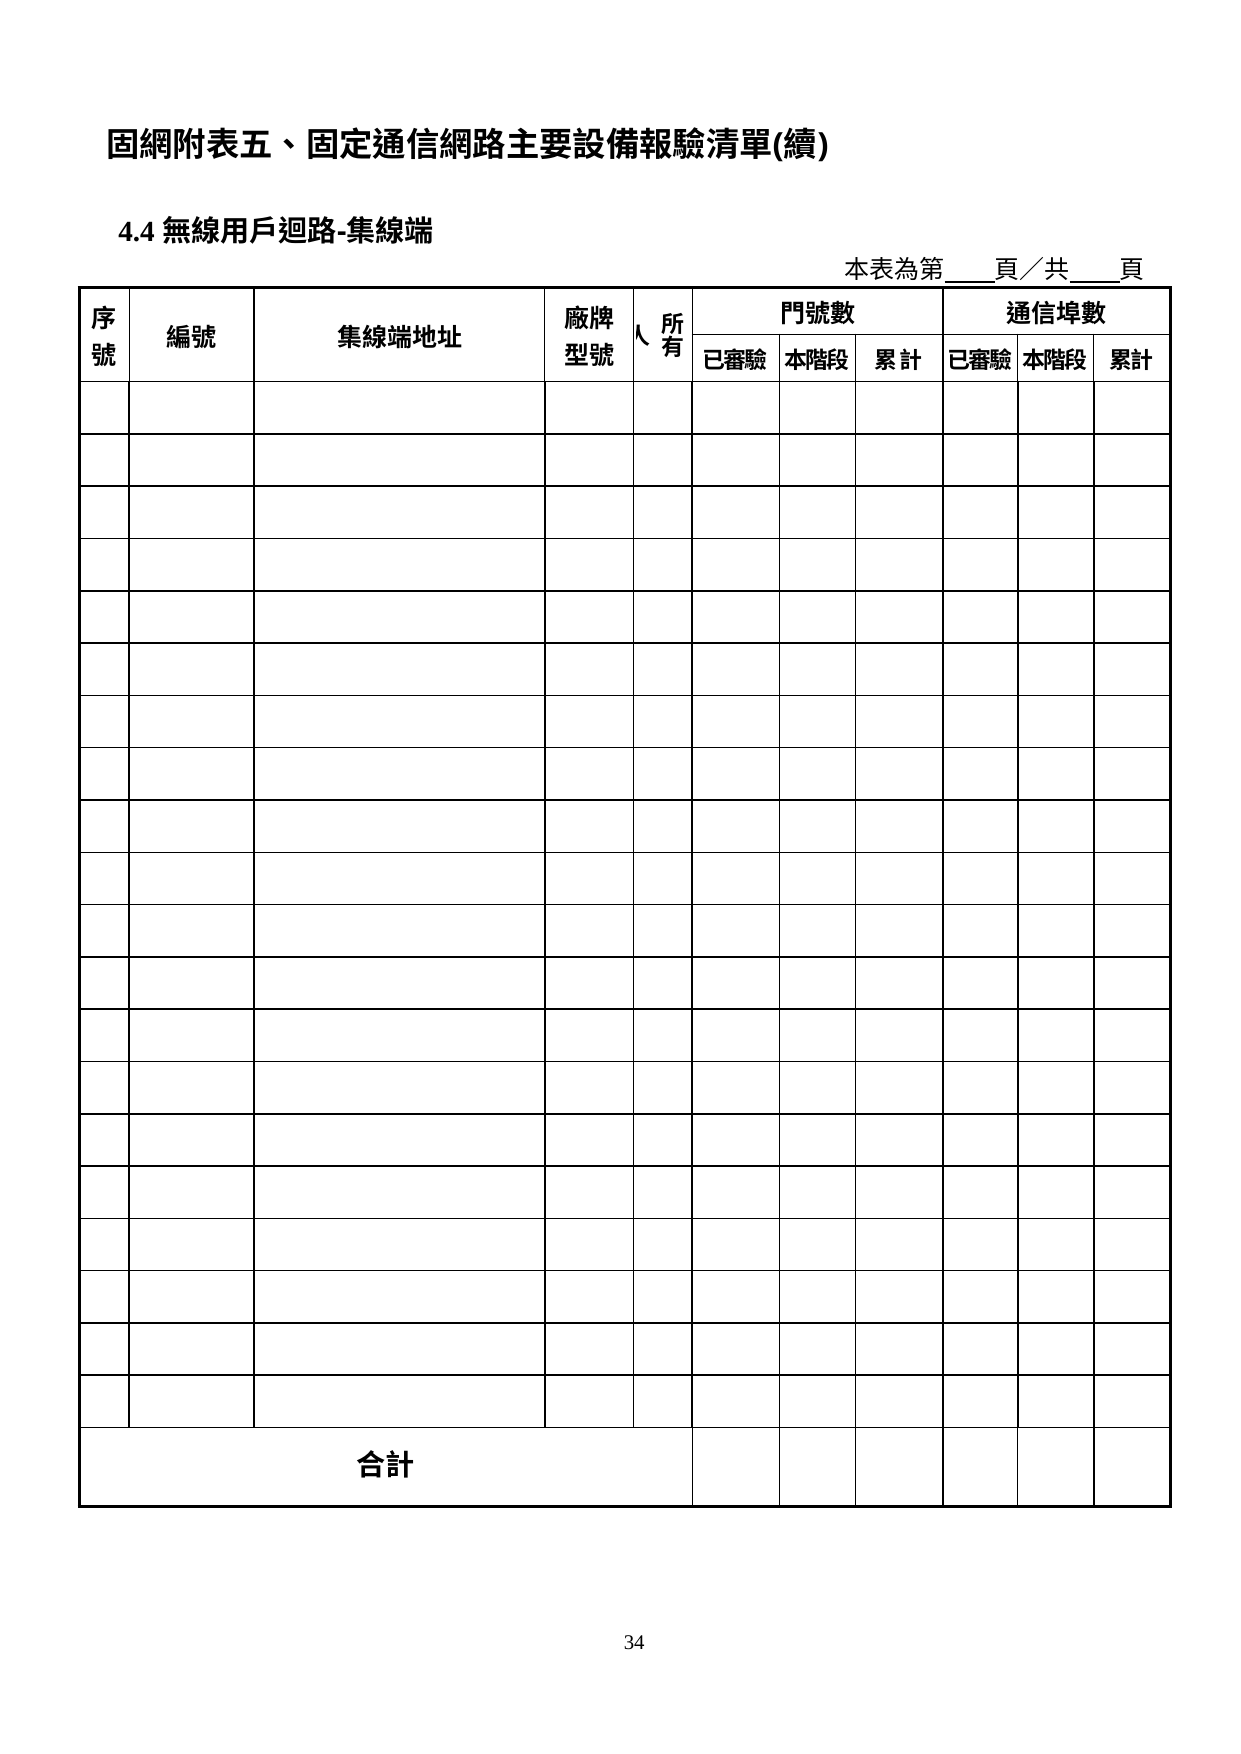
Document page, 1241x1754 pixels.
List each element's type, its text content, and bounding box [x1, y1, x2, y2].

table_cell [255, 1010, 544, 1061]
table_header 序號 [81, 289, 129, 381]
table_cell [130, 1271, 253, 1322]
table_cell [856, 958, 942, 1008]
table_cell [81, 435, 128, 485]
table_cell [780, 696, 855, 747]
table_cell [780, 1167, 855, 1217]
table_cell [780, 487, 855, 538]
table_cell [634, 644, 691, 694]
table_cell [780, 539, 855, 590]
table_cell [693, 1062, 779, 1113]
table_header 通信埠數 [944, 289, 1169, 333]
table_cell [780, 1062, 855, 1113]
table_cell [546, 1010, 633, 1061]
table_cell [255, 748, 544, 799]
table_cell [546, 696, 633, 747]
table_cell [856, 748, 942, 799]
table_cell [693, 1010, 779, 1061]
table_cell [81, 487, 128, 538]
table_cell [634, 1271, 691, 1322]
table_cell [1095, 1271, 1169, 1322]
table_cell [693, 1324, 779, 1374]
table_cell [780, 905, 855, 956]
table_cell [546, 539, 633, 590]
table_cell [255, 1167, 544, 1217]
text 本表為第 頁／共 頁 [118, 249, 1144, 286]
table_cell [856, 592, 942, 642]
table_cell [255, 1115, 544, 1165]
table_cell 本階段 [1018, 335, 1093, 381]
table_cell [1019, 905, 1093, 956]
table_cell [546, 1062, 633, 1113]
table_cell [944, 853, 1017, 904]
table_cell [856, 1428, 942, 1504]
table_cell [81, 592, 128, 642]
table_cell [1095, 1010, 1169, 1061]
table_cell [856, 905, 942, 956]
table_cell 累計 [1094, 335, 1169, 381]
table_cell [1095, 801, 1169, 851]
table_cell [546, 1324, 633, 1374]
table_cell [1095, 382, 1169, 433]
table_cell [634, 1115, 691, 1165]
table_cell [130, 1115, 253, 1165]
table_cell [634, 1062, 691, 1113]
table_cell [81, 1324, 128, 1374]
table_cell [1095, 853, 1169, 904]
table_cell [1019, 592, 1093, 642]
table_cell [693, 696, 779, 747]
table_cell [634, 905, 691, 956]
table_cell [1095, 748, 1169, 799]
table_cell [780, 958, 855, 1008]
table_cell 已審驗 [944, 335, 1017, 381]
table_cell [1095, 487, 1169, 538]
table_cell [1095, 644, 1169, 694]
table_cell [856, 1271, 942, 1322]
table_cell [693, 801, 779, 851]
table_cell [130, 1010, 253, 1061]
table_cell [944, 539, 1017, 590]
table_cell [1019, 382, 1093, 433]
table_cell [130, 1062, 253, 1113]
table_cell [130, 435, 253, 485]
table_cell [634, 1167, 691, 1217]
table_cell [780, 1376, 855, 1427]
table_cell [1019, 487, 1093, 538]
table_cell [130, 644, 253, 694]
table_cell [944, 1219, 1017, 1270]
table_cell [634, 748, 691, 799]
table_cell [856, 1115, 942, 1165]
table_cell [1019, 539, 1093, 590]
table_cell [1095, 696, 1169, 747]
table_cell [130, 487, 253, 538]
table_cell [255, 1271, 544, 1322]
table_cell [1095, 1219, 1169, 1270]
table_cell [546, 487, 633, 538]
table_cell [81, 644, 128, 694]
table_cell [130, 801, 253, 851]
table_cell [780, 1271, 855, 1322]
table_cell [634, 696, 691, 747]
table_cell [693, 1115, 779, 1165]
table_cell [1095, 1062, 1169, 1113]
table_cell [693, 1271, 779, 1322]
table_cell [1019, 1010, 1093, 1061]
table_cell [81, 1062, 128, 1113]
table_cell [693, 644, 779, 694]
table_cell [780, 435, 855, 485]
table_cell [81, 1271, 128, 1322]
table_cell [634, 435, 691, 485]
table_cell [1019, 1376, 1093, 1427]
table_cell [780, 592, 855, 642]
table_cell [546, 1115, 633, 1165]
text 固網附表五、固定通信網路主要設備報驗清單(續) [106, 117, 1150, 166]
table_cell [255, 958, 544, 1008]
table_cell [693, 1376, 779, 1427]
table_cell [780, 1010, 855, 1061]
table_cell [81, 853, 128, 904]
table_cell [1095, 958, 1169, 1008]
table_header 門號數 [693, 289, 942, 333]
table_cell [944, 592, 1017, 642]
table_cell [1019, 696, 1093, 747]
table_cell [856, 696, 942, 747]
table_cell [856, 382, 942, 433]
table_cell [546, 1167, 633, 1217]
table_header 編號 [130, 289, 253, 381]
table_cell [780, 748, 855, 799]
table_cell [856, 1376, 942, 1427]
table_cell [546, 853, 633, 904]
table_cell [546, 958, 633, 1008]
table_cell [634, 1324, 691, 1374]
table_cell [693, 382, 779, 433]
table_cell [130, 382, 253, 433]
table_cell 已審驗 [693, 335, 779, 381]
table_cell [130, 853, 253, 904]
table_cell [130, 592, 253, 642]
table_cell [546, 592, 633, 642]
table_cell [856, 487, 942, 538]
table_header 所有人 [634, 289, 692, 381]
table_cell [634, 853, 691, 904]
table_cell [856, 644, 942, 694]
table_cell [130, 1219, 253, 1270]
table_cell [634, 1010, 691, 1061]
table_cell [780, 853, 855, 904]
table_cell [693, 1167, 779, 1217]
table_cell [255, 487, 544, 538]
table_cell [81, 1219, 128, 1270]
table_cell [81, 382, 128, 433]
table_cell [634, 801, 691, 851]
table_cell [255, 1376, 544, 1427]
table_cell [944, 748, 1017, 799]
table_cell [944, 1428, 1017, 1504]
table_cell [634, 1376, 691, 1427]
table_cell [693, 539, 779, 590]
table_cell [780, 1428, 855, 1504]
table_cell [634, 487, 691, 538]
table_cell [546, 1219, 633, 1270]
table_cell 本階段 [780, 335, 855, 381]
table_cell [255, 1324, 544, 1374]
table_cell [856, 1219, 942, 1270]
table_cell [546, 1271, 633, 1322]
table_cell [1095, 1376, 1169, 1427]
table_cell [634, 958, 691, 1008]
table_cell [693, 1428, 779, 1504]
table_cell [944, 801, 1017, 851]
table_cell [1019, 801, 1093, 851]
table_cell [856, 539, 942, 590]
table_cell [1019, 1115, 1093, 1165]
table_cell 累 計 [856, 335, 942, 381]
table_cell [1019, 1167, 1093, 1217]
table_cell [856, 1010, 942, 1061]
table_cell [255, 696, 544, 747]
table_cell [780, 1115, 855, 1165]
table_cell [1095, 592, 1169, 642]
table_cell [944, 644, 1017, 694]
table_cell [634, 1219, 691, 1270]
table_cell [130, 748, 253, 799]
table_cell [780, 801, 855, 851]
table_cell [944, 905, 1017, 956]
table_cell [546, 644, 633, 694]
table_cell [255, 801, 544, 851]
table_cell [1019, 853, 1093, 904]
table_cell [693, 958, 779, 1008]
table_cell [81, 539, 128, 590]
table_cell [1019, 435, 1093, 485]
table_cell [1018, 1428, 1093, 1504]
table_cell [1019, 1271, 1093, 1322]
table_cell [1095, 905, 1169, 956]
table_cell [546, 801, 633, 851]
table_cell [944, 1115, 1017, 1165]
table_cell [693, 853, 779, 904]
table_cell [944, 1167, 1017, 1217]
table_cell [255, 592, 544, 642]
table_cell [255, 435, 544, 485]
table_cell [693, 1219, 779, 1270]
table_cell [81, 1010, 128, 1061]
table_cell [1095, 1115, 1169, 1165]
table_cell [81, 1167, 128, 1217]
table_cell 合計 [81, 1428, 692, 1504]
table_cell [693, 748, 779, 799]
table_cell [856, 1324, 942, 1374]
table_header 集線端地址 [255, 289, 544, 381]
table_cell [255, 382, 544, 433]
table_cell [130, 539, 253, 590]
table_cell [130, 1167, 253, 1217]
table_cell [81, 748, 128, 799]
table_cell [780, 382, 855, 433]
table_cell [81, 905, 128, 956]
table_cell [944, 382, 1017, 433]
table_cell [255, 853, 544, 904]
table_cell [856, 1167, 942, 1217]
table_cell [856, 1062, 942, 1113]
table_cell [81, 801, 128, 851]
table_cell [693, 905, 779, 956]
table_cell [634, 382, 691, 433]
table_cell [81, 958, 128, 1008]
table_cell [130, 958, 253, 1008]
table_cell [856, 435, 942, 485]
table_cell [944, 1271, 1017, 1322]
table_cell [780, 1219, 855, 1270]
table_cell [1095, 1167, 1169, 1217]
table_cell [81, 696, 128, 747]
table_cell [693, 435, 779, 485]
table_cell [255, 905, 544, 956]
table_cell [1019, 1062, 1093, 1113]
table_cell [780, 1324, 855, 1374]
table_cell [546, 435, 633, 485]
table_cell [634, 539, 691, 590]
table_cell [130, 1376, 253, 1427]
text 4.4 無線用戶迴路-集線端 [118, 211, 1150, 249]
table_cell [1019, 1324, 1093, 1374]
table_cell [780, 644, 855, 694]
table_cell [944, 1376, 1017, 1427]
table_header 廠牌 型號 [545, 289, 633, 381]
table_cell [1019, 958, 1093, 1008]
table_cell [944, 1010, 1017, 1061]
table_cell [693, 592, 779, 642]
table_cell [944, 958, 1017, 1008]
table_cell [130, 905, 253, 956]
table_cell [944, 435, 1017, 485]
table_cell [546, 748, 633, 799]
table_cell [944, 1062, 1017, 1113]
table_cell [944, 487, 1017, 538]
table_cell [634, 592, 691, 642]
table_cell [130, 696, 253, 747]
table_cell [944, 1324, 1017, 1374]
table_cell [944, 696, 1017, 747]
table_cell [130, 1324, 253, 1374]
table_cell [546, 905, 633, 956]
table_cell [856, 801, 942, 851]
table_cell [1019, 644, 1093, 694]
table_cell [81, 1115, 128, 1165]
table_cell [1095, 1324, 1169, 1374]
table_cell [1095, 435, 1169, 485]
table_cell [1095, 1428, 1169, 1504]
table_cell [1095, 539, 1169, 590]
table_cell [81, 1376, 128, 1427]
table_cell [255, 539, 544, 590]
table_cell [255, 1062, 544, 1113]
table_cell [1019, 748, 1093, 799]
table_cell [255, 644, 544, 694]
table_cell [1019, 1219, 1093, 1270]
table_cell [255, 1219, 544, 1270]
table_cell [693, 487, 779, 538]
table_cell [856, 853, 942, 904]
table_cell [546, 382, 633, 433]
table_cell [546, 1376, 633, 1427]
